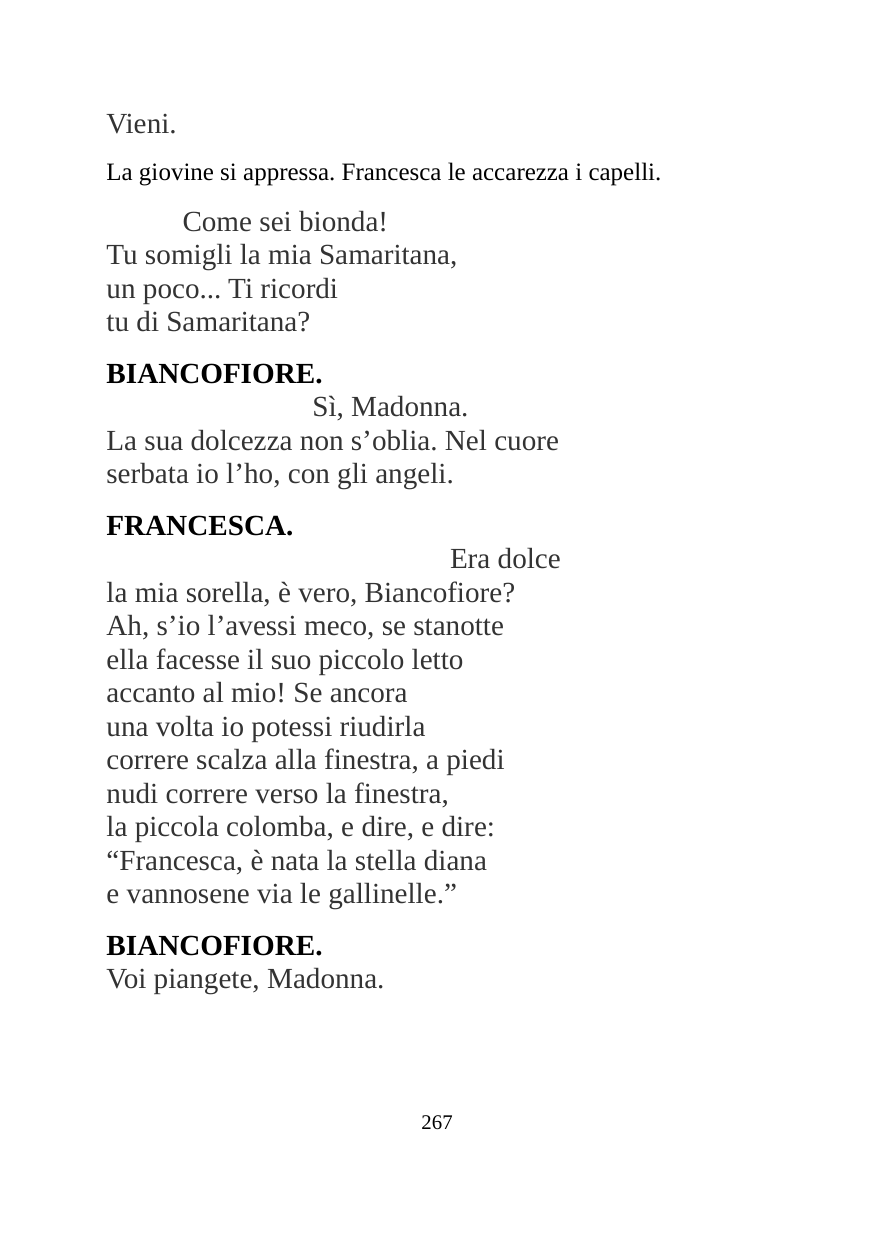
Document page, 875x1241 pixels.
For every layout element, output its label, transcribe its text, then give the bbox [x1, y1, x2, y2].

text FRANCESCA. [106, 508, 767, 541]
text Come sei bionda! [182, 204, 767, 237]
text BIANCOFIORE. [106, 356, 767, 389]
text la mia sorella, è vero, Biancofiore? Ah, s’io l’avessi meco, se stanotte ella facesse il suo piccolo letto accanto al mio! Se ancora una volta io potessi riudirla correre scalza alla finestra, a piedi nudi correre verso la finestra, la piccola colomba, e dire, e dire: “Francesca, è nata la stella diana e vannosene via le gallinelle.” [106, 575, 767, 910]
text La sua dolcezza non s’oblia. Nel cuore serbata io l’ho, con gli angeli. [106, 423, 767, 490]
text Vieni. [106, 106, 767, 140]
text Tu somigli la mia Samaritana, un poco... Ti ricordi tu di Samaritana? [106, 237, 767, 338]
text Voi piangete, Madonna. [106, 961, 767, 995]
text Sì, Madonna. [312, 389, 767, 423]
text BIANCOFIORE. [106, 928, 767, 961]
text La giovine si appressa. Francesca le accarezza i capelli. [106, 157, 767, 186]
text Era dolce [450, 541, 767, 575]
